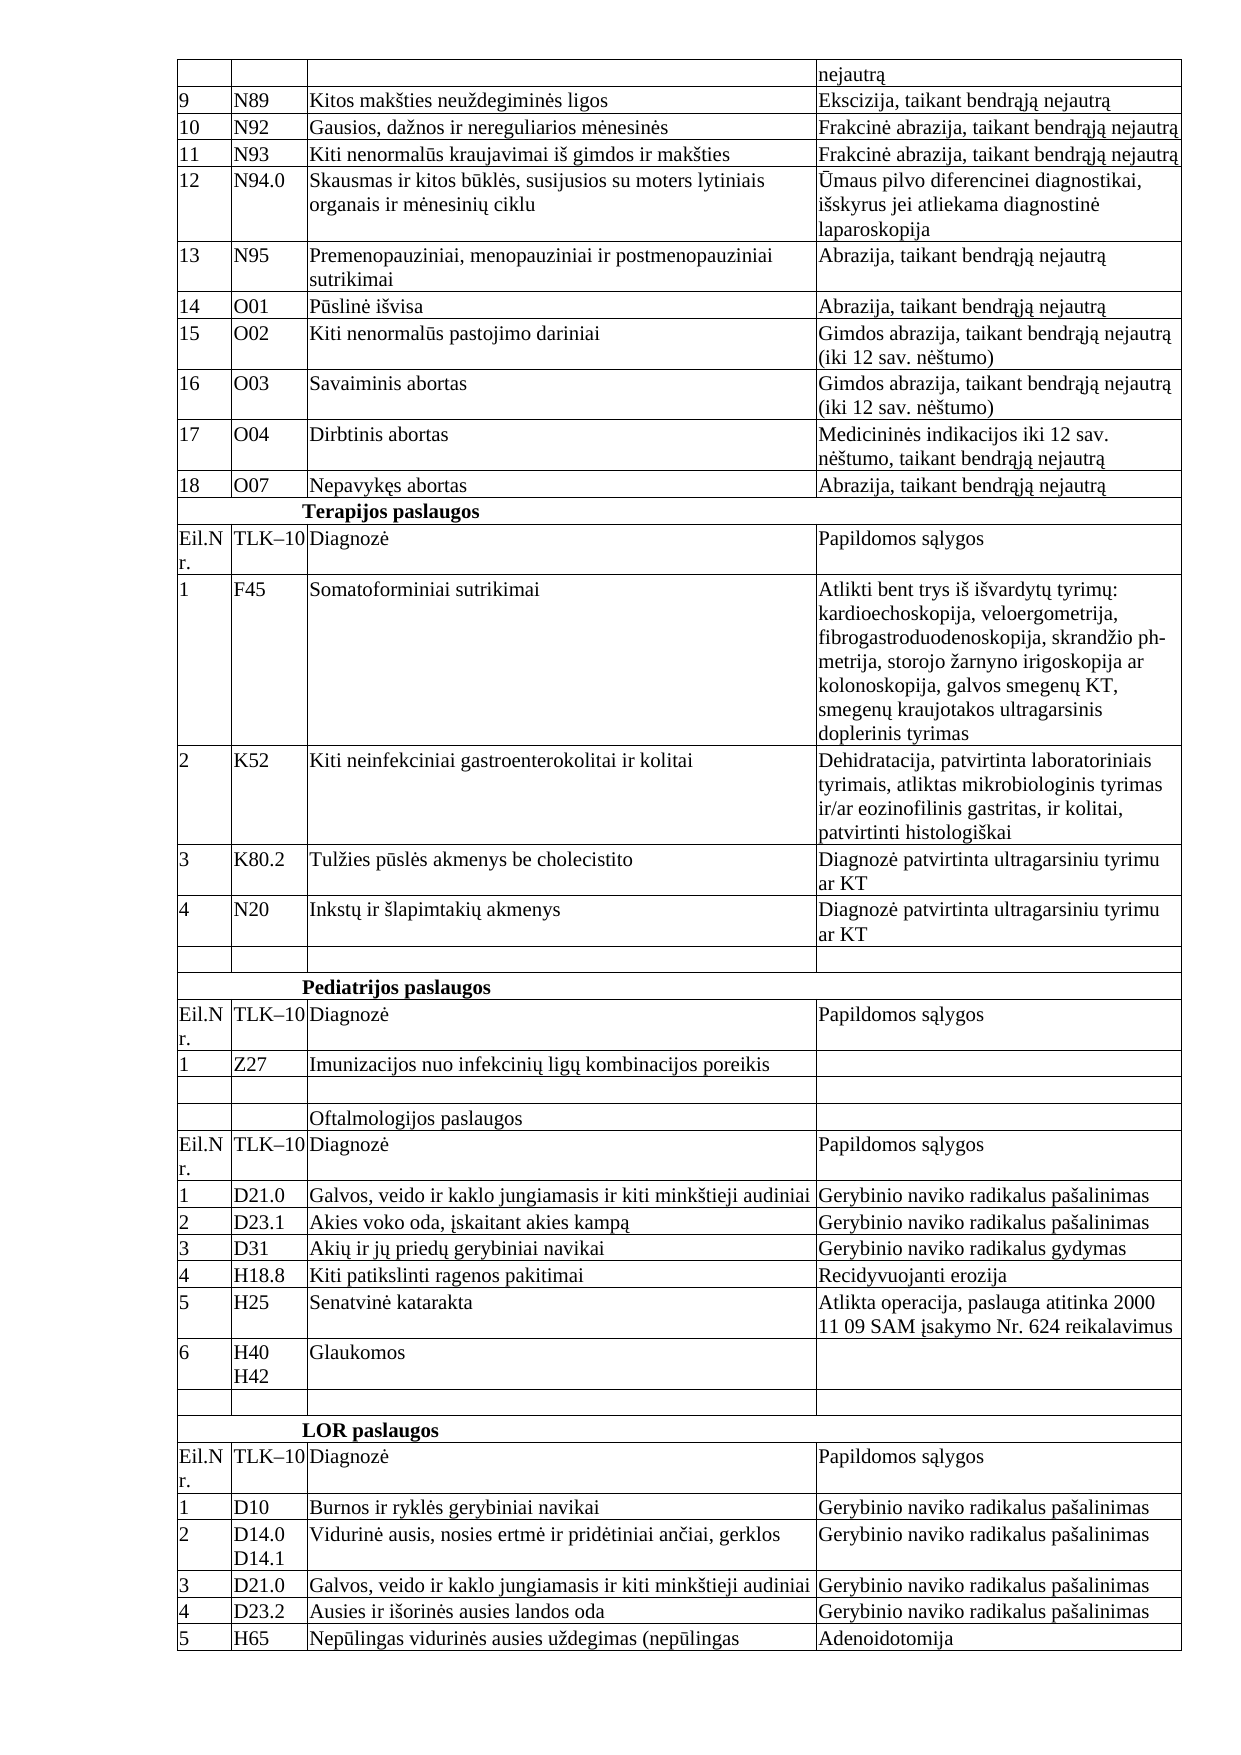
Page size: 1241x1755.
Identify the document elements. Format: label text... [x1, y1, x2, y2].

table_cell Inkstų ir šlapimtakių akmenys [308, 896, 816, 946]
table_cell 4 [178, 1261, 231, 1287]
table_cell 5 [178, 1288, 231, 1338]
table_cell Terapijos paslaugos [178, 498, 1181, 523]
table_cell Oftalmologijos paslaugos [308, 1104, 816, 1129]
table_cell Frakcinė abrazija, taikant bendrąją nejautrą [817, 114, 1181, 139]
table_cell Diagnozė [308, 1131, 816, 1180]
table_cell Kiti nenormalūs pastojimo dariniai [308, 319, 816, 369]
table_cell Ūmaus pilvo diferencinei diagnostikai, išskyrus jei atliekama diagnostinė laparoskopija [817, 167, 1181, 241]
table_cell N93 [232, 140, 307, 166]
table_cell Akių ir jų priedų gerybiniai navikai [308, 1235, 816, 1260]
table_cell Ausies ir išorinės ausies landos oda [308, 1598, 816, 1623]
table_cell Somatoforminiai sutrikimai [308, 575, 816, 745]
table_cell Papildomos sąlygos [817, 1000, 1181, 1049]
table_cell Skausmas ir kitos būklės, susijusios su moters lytiniais organais ir mėnesinių ciklu [308, 167, 816, 241]
table_cell Papildomos sąlygos [817, 525, 1181, 574]
table_cell Diagnozė patvirtinta ultragarsiniu tyrimu ar KT [817, 896, 1181, 946]
table_cell Galvos, veido ir kaklo jungiamasis ir kiti minkštieji audiniai [308, 1571, 816, 1597]
table_cell [178, 1104, 231, 1129]
table_cell TLK–10 [232, 1443, 307, 1492]
table_cell Diagnozė [308, 1000, 816, 1049]
table_cell 4 [178, 896, 231, 946]
table_cell D21.0 [232, 1571, 307, 1597]
table_cell Eil.Nr. [178, 1443, 231, 1492]
table_cell TLK–10 [232, 1000, 307, 1049]
table_cell Atlikti bent trys iš išvardytų tyrimų: kardioechoskopija, veloergometrija, fibrogastroduodenoskopija, skrandžio ph-metrija, storojo žarnyno irigoskopija ar kolonoskopija, galvos smegenų KT, smegenų kraujotakos ultragarsinis doplerinis tyrimas [817, 575, 1181, 745]
table_cell 1 [178, 1494, 231, 1519]
table_cell Pediatrijos paslaugos [178, 973, 1181, 999]
table_cell N95 [232, 242, 307, 291]
table_cell Senatvinė katarakta [308, 1288, 816, 1338]
table_cell 2 [178, 1520, 231, 1570]
table_cell Abrazija, taikant bendrąją nejautrą [817, 471, 1181, 497]
table_cell 9 [178, 87, 231, 112]
table_cell Premenopauziniai, menopauziniai ir postmenopauziniai sutrikimai [308, 242, 816, 291]
table_cell O01 [232, 292, 307, 318]
table_cell Diagnozė [308, 1443, 816, 1492]
table_cell 10 [178, 114, 231, 139]
table_cell Eil.Nr. [178, 1131, 231, 1180]
table_cell Eil.Nr. [178, 1000, 231, 1049]
table_cell N20 [232, 896, 307, 946]
table_cell D31 [232, 1235, 307, 1260]
table_cell N94.0 [232, 167, 307, 241]
table_cell Galvos, veido ir kaklo jungiamasis ir kiti minkštieji audiniai [308, 1181, 816, 1207]
table_cell 3 [178, 845, 231, 895]
table_cell Dehidratacija, patvirtinta laboratoriniais tyrimais, atliktas mikrobiologinis tyrimas ir/ar eozinofilinis gastritas, ir kolitai, patvirtinti histologiškai [817, 746, 1181, 844]
table_cell Savaiminis abortas [308, 370, 816, 419]
table_cell [232, 1104, 307, 1129]
table_cell Atlikta operacija, paslauga atitinka 2000 11 09 SAM įsakymo Nr. 624 reikalavimus [817, 1288, 1181, 1338]
table_cell Diagnozė patvirtinta ultragarsiniu tyrimu ar KT [817, 845, 1181, 895]
table_cell Papildomos sąlygos [817, 1131, 1181, 1180]
table_cell Gerybinio naviko radikalus pašalinimas [817, 1571, 1181, 1597]
table_cell Gimdos abrazija, taikant bendrąją nejautrą (iki 12 sav. nėštumo) [817, 370, 1181, 419]
table_cell N89 [232, 87, 307, 112]
table_cell D23.1 [232, 1208, 307, 1234]
table_cell [232, 1077, 307, 1103]
table_cell [178, 1390, 231, 1415]
table_cell [308, 947, 816, 972]
table_cell Nepavykęs abortas [308, 471, 816, 497]
table_cell Nepūlingas vidurinės ausies uždegimas (nepūlingas [308, 1624, 816, 1650]
table_cell [308, 60, 816, 86]
table_cell Eil.Nr. [178, 525, 231, 574]
table_cell H65 [232, 1624, 307, 1650]
table_cell [817, 1104, 1181, 1129]
table_cell 5 [178, 1624, 231, 1650]
table_cell Gerybinio naviko radikalus pašalinimas [817, 1181, 1181, 1207]
table_cell 1 [178, 1051, 231, 1076]
table_cell O03 [232, 370, 307, 419]
table_cell Vidurinė ausis, nosies ertmė ir pridėtiniai ančiai, gerklos [308, 1520, 816, 1570]
table_cell O02 [232, 319, 307, 369]
table_cell Dirbtinis abortas [308, 420, 816, 470]
table_cell Gerybinio naviko radikalus pašalinimas [817, 1208, 1181, 1234]
table_cell Medicininės indikacijos iki 12 sav. nėštumo, taikant bendrąją nejautrą [817, 420, 1181, 470]
table_cell [817, 1390, 1181, 1415]
table_cell [232, 60, 307, 86]
table_cell Frakcinė abrazija, taikant bendrąją nejautrą [817, 140, 1181, 166]
table_cell 15 [178, 319, 231, 369]
table_cell Imunizacijos nuo infekcinių ligų kombinacijos poreikis [308, 1051, 816, 1076]
table_cell Tulžies pūslės akmenys be cholecistito [308, 845, 816, 895]
table_cell Recidyvuojanti erozija [817, 1261, 1181, 1287]
table_cell 16 [178, 370, 231, 419]
table_cell D23.2 [232, 1598, 307, 1623]
table_cell nejautrą [817, 60, 1181, 86]
table_cell 1 [178, 575, 231, 745]
table_cell K80.2 [232, 845, 307, 895]
table_cell [232, 1390, 307, 1415]
table_cell Kiti nenormalūs kraujavimai iš gimdos ir makšties [308, 140, 816, 166]
table_cell 6 [178, 1339, 231, 1388]
table_cell Glaukomos [308, 1339, 816, 1388]
table_cell F45 [232, 575, 307, 745]
table_cell 12 [178, 167, 231, 241]
table_cell 17 [178, 420, 231, 470]
table_cell H40 H42 [232, 1339, 307, 1388]
table_cell Gerybinio naviko radikalus pašalinimas [817, 1494, 1181, 1519]
table_cell [817, 1339, 1181, 1388]
table_cell 2 [178, 1208, 231, 1234]
table_cell LOR paslaugos [178, 1416, 1181, 1442]
table_cell TLK–10 [232, 525, 307, 574]
table_cell Ekscizija, taikant bendrąją nejautrą [817, 87, 1181, 112]
table_cell Abrazija, taikant bendrąją nejautrą [817, 292, 1181, 318]
table_cell 1 [178, 1181, 231, 1207]
table_cell O04 [232, 420, 307, 470]
table_cell [232, 947, 307, 972]
table_cell O07 [232, 471, 307, 497]
table_cell Gimdos abrazija, taikant bendrąją nejautrą (iki 12 sav. nėštumo) [817, 319, 1181, 369]
table_cell [817, 1051, 1181, 1076]
table_cell [817, 1077, 1181, 1103]
table_cell 2 [178, 746, 231, 844]
table_cell 14 [178, 292, 231, 318]
table_cell Kiti patikslinti ragenos pakitimai [308, 1261, 816, 1287]
table_cell 3 [178, 1571, 231, 1597]
table_cell D14.0 D14.1 [232, 1520, 307, 1570]
table_cell Akies voko oda, įskaitant akies kampą [308, 1208, 816, 1234]
table_cell [178, 60, 231, 86]
table_cell K52 [232, 746, 307, 844]
table_cell Gerybinio naviko radikalus pašalinimas [817, 1520, 1181, 1570]
table_cell Gerybinio naviko radikalus gydymas [817, 1235, 1181, 1260]
table_cell D21.0 [232, 1181, 307, 1207]
table_cell 11 [178, 140, 231, 166]
table_cell H18.8 [232, 1261, 307, 1287]
table_cell TLK–10 [232, 1131, 307, 1180]
table_cell [308, 1077, 816, 1103]
table_cell 18 [178, 471, 231, 497]
table_cell N92 [232, 114, 307, 139]
table_cell Diagnozė [308, 525, 816, 574]
table_cell Kiti neinfekciniai gastroenterokolitai ir kolitai [308, 746, 816, 844]
table_cell Burnos ir ryklės gerybiniai navikai [308, 1494, 816, 1519]
table_cell 13 [178, 242, 231, 291]
table_cell 4 [178, 1598, 231, 1623]
table_cell [308, 1390, 816, 1415]
table_cell Gerybinio naviko radikalus pašalinimas [817, 1598, 1181, 1623]
table_cell Gausios, dažnos ir nereguliarios mėnesinės [308, 114, 816, 139]
table_cell [178, 947, 231, 972]
table_cell 3 [178, 1235, 231, 1260]
table_cell [817, 947, 1181, 972]
table_cell D10 [232, 1494, 307, 1519]
table_cell H25 [232, 1288, 307, 1338]
table_cell Papildomos sąlygos [817, 1443, 1181, 1492]
table_cell Z27 [232, 1051, 307, 1076]
table_cell Abrazija, taikant bendrąją nejautrą [817, 242, 1181, 291]
table_cell Pūslinė išvisa [308, 292, 816, 318]
table_cell Kitos makšties neuždegiminės ligos [308, 87, 816, 112]
table_cell [178, 1077, 231, 1103]
table_cell Adenoidotomija [817, 1624, 1181, 1650]
